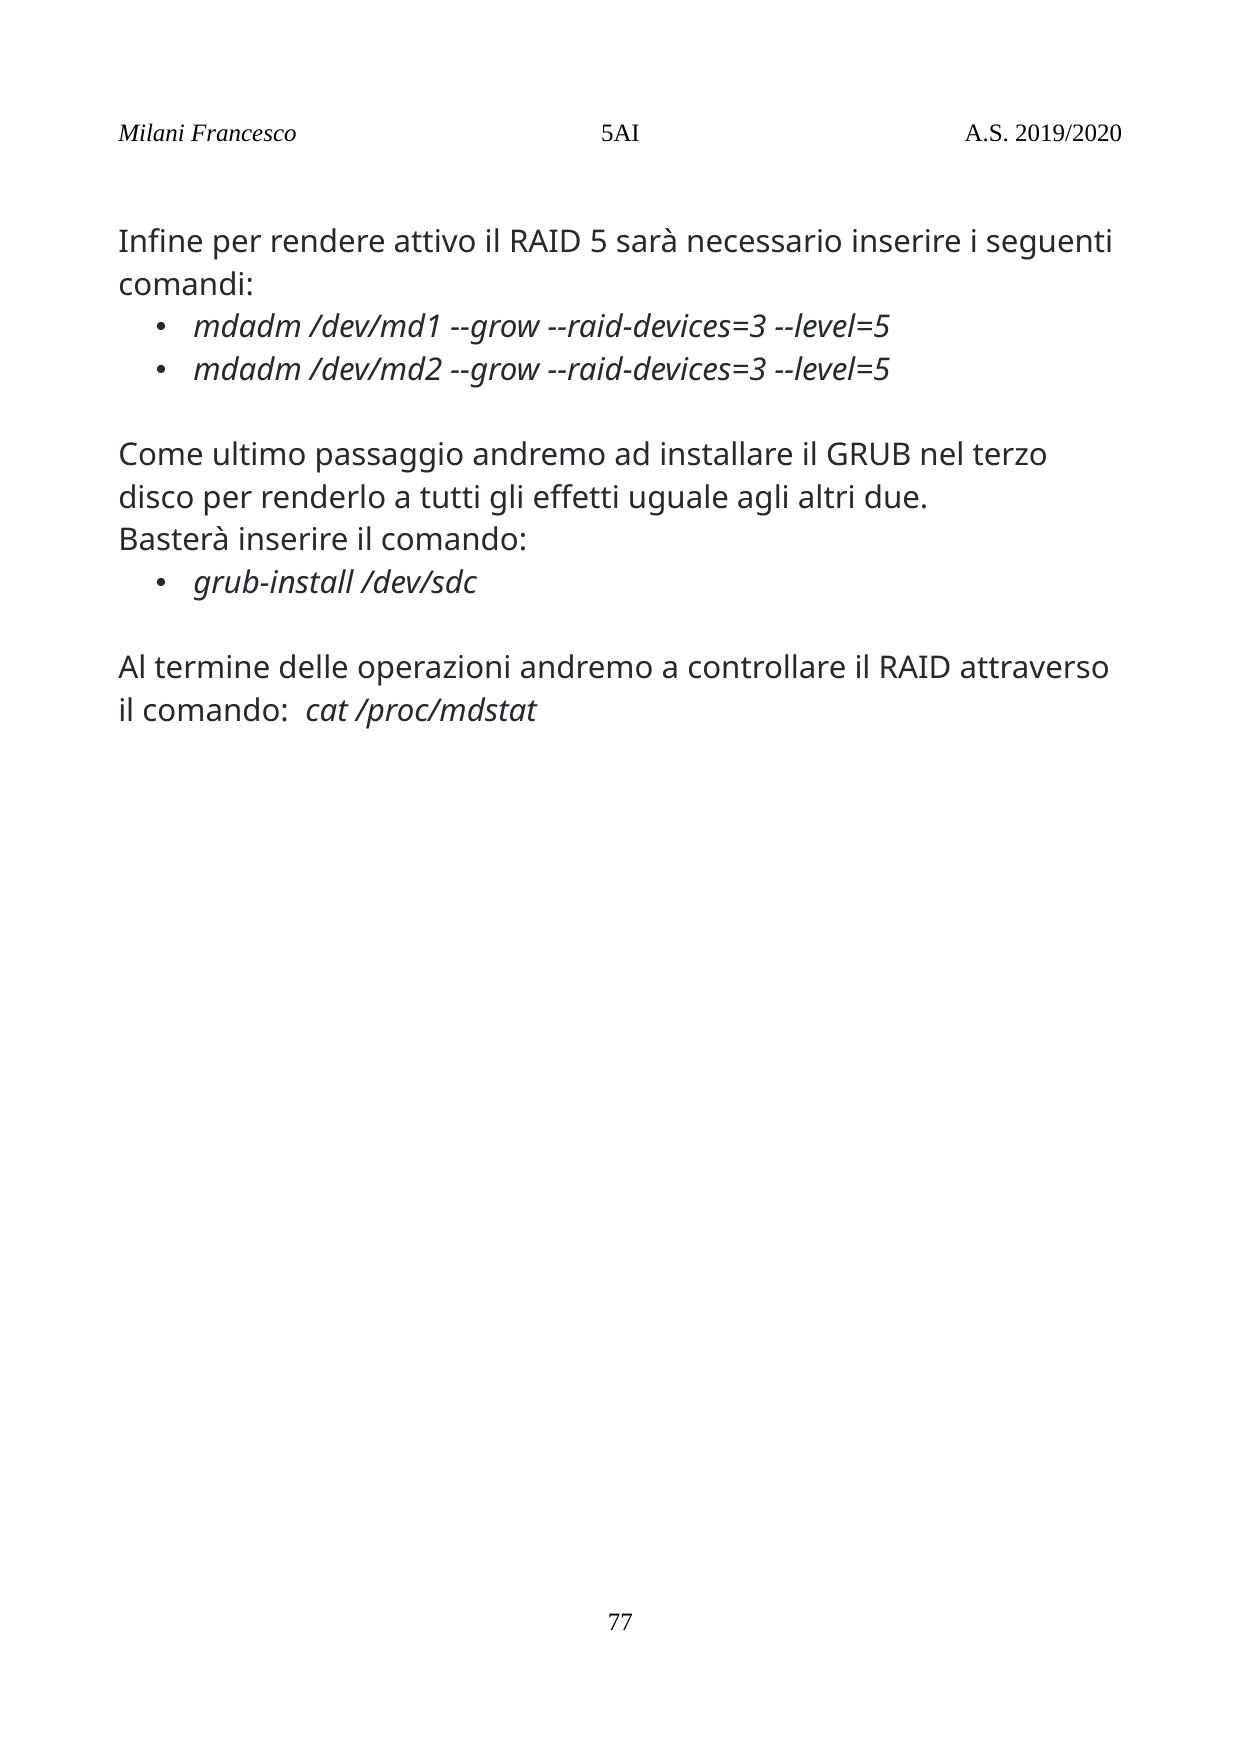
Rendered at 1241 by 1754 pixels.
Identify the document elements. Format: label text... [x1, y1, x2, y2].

text Come ultimo passaggio andremo ad installare il GRUB nel terzo disco per renderlo a tutti gli effetti uguale agli altri due. [118, 432, 1122, 517]
text Al termine delle operazioni andremo a controllare il RAID attraverso il comando: cat /proc/mdstat [118, 645, 1122, 730]
list grub-install /dev/sdc [156, 560, 1122, 602]
text Basterà inserire il comando: [118, 517, 1122, 560]
list mdadm /dev/md1 --grow --raid-devices=3 --level=5 [156, 304, 1122, 347]
text Infine per rendere attivo il RAID 5 sarà necessario inserire i seguenti comandi: [118, 219, 1122, 304]
list mdadm /dev/md2 --grow --raid-devices=3 --level=5 [156, 347, 1122, 389]
